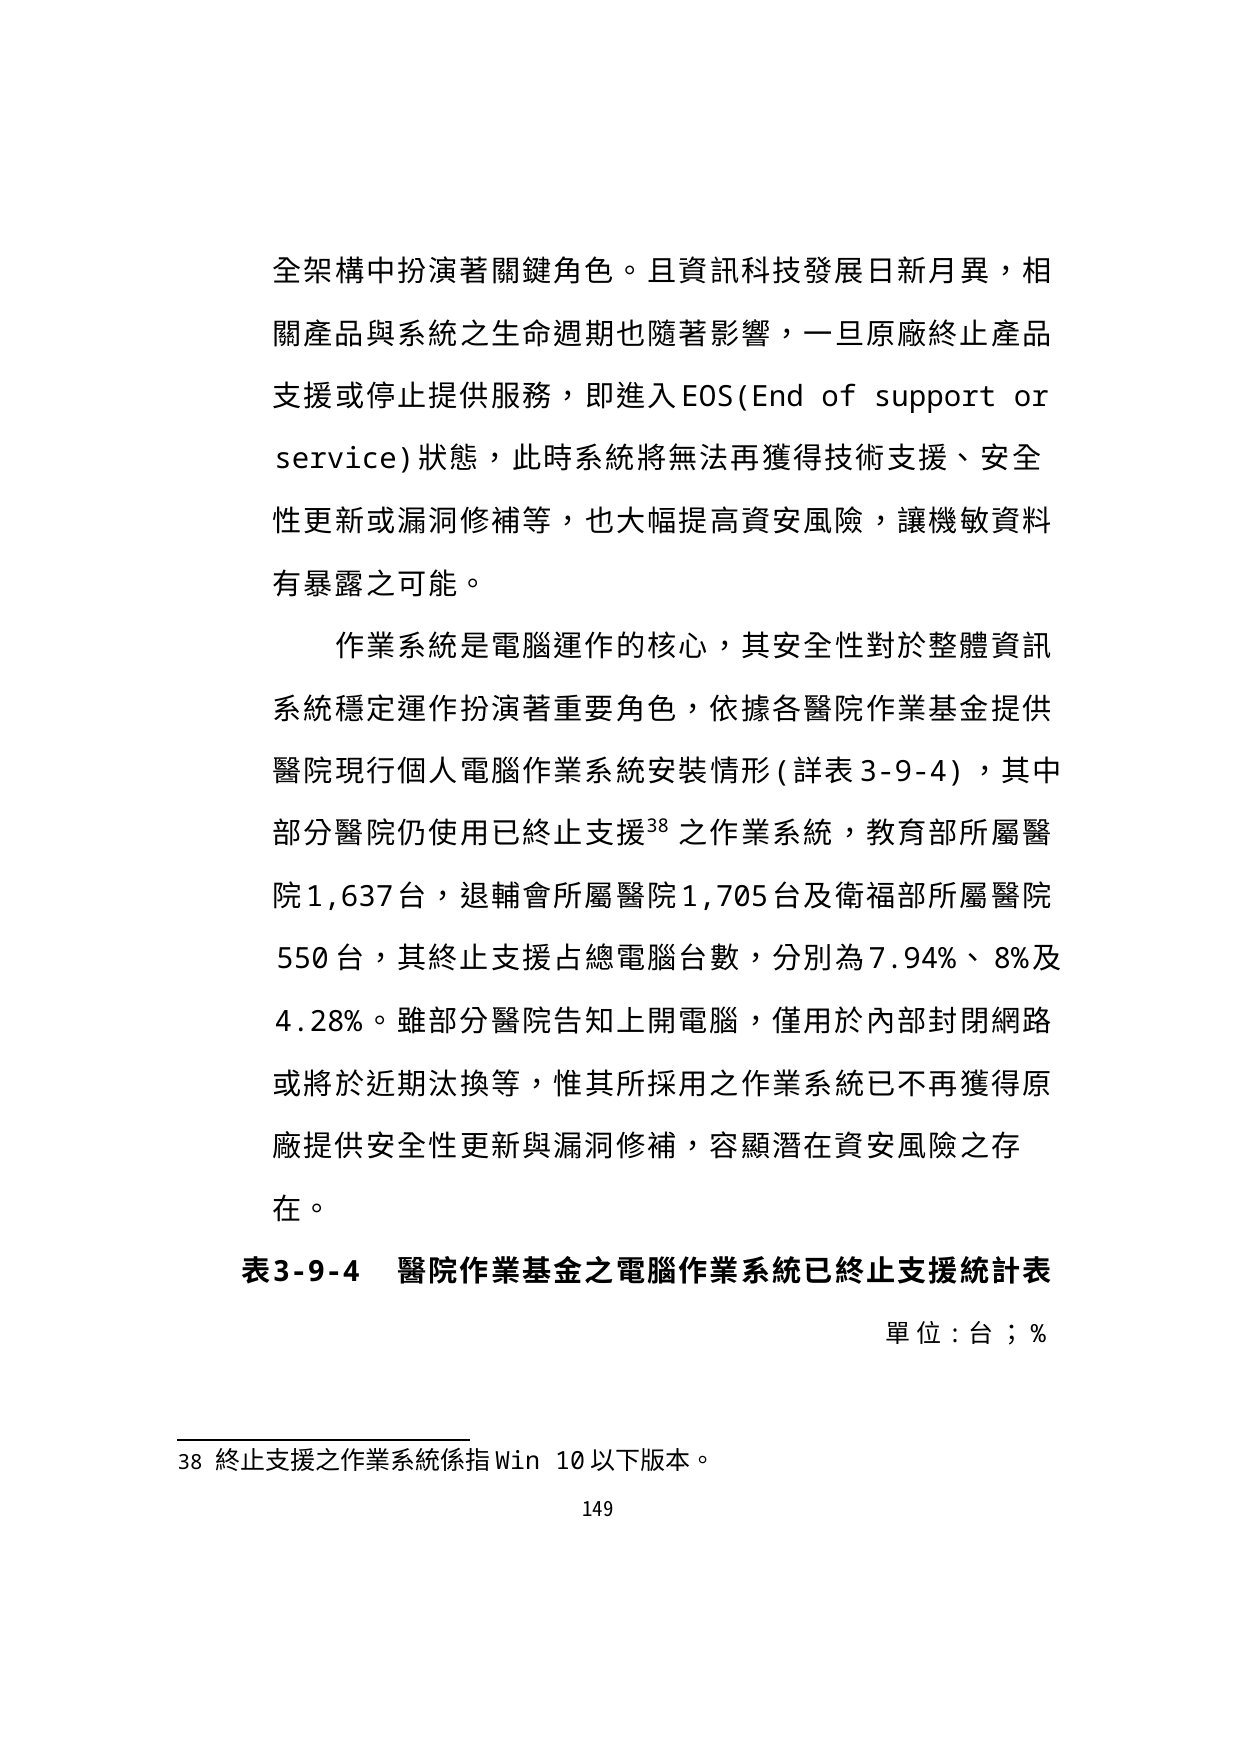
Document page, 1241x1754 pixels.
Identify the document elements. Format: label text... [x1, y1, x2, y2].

text 作業系統是電腦運作的核心，其安全性對於整體資訊系統穩定運作扮演著重要角色，依據各醫院作業基金提供醫院現行個人電腦作業系統安裝情形(詳表3-9-4)，其中部分醫院仍使用已終止支援之作業系統，教育部所屬醫院1,637台，退輔會所屬醫院1,705台及衛福部所屬醫院550台，其終止支援占總電腦台數，分別為7.94%、8%及4.28%。雖部分醫院告知上開電腦，僅用於內部封閉網路或將於近期汰換等，惟其所採用之作業系統已不再獲得原廠提供安全性更新與漏洞修補，容顯潛在資安風險之存在。 [266, 602, 1063, 1227]
text 單位:台；% [177, 1290, 1048, 1352]
text 表3-9-4 醫院作業基金之電腦作業系統已終止支援統計表 [236, 1227, 1063, 1290]
text 全架構中扮演著關鍵角色。且資訊科技發展日新月異，相關產品與系統之生命週期也隨著影響，一旦原廠終止產品支援或停止提供服務，即進入EOS(End of support or service)狀態，此時系統將無法再獲得技術支援、安全性更新或漏洞修補等，也大幅提高資安風險，讓機敏資料有暴露之可能。 [266, 227, 1063, 602]
text 終止支援之作業系統係指Win 10以下版本。 [177, 1441, 1063, 1477]
